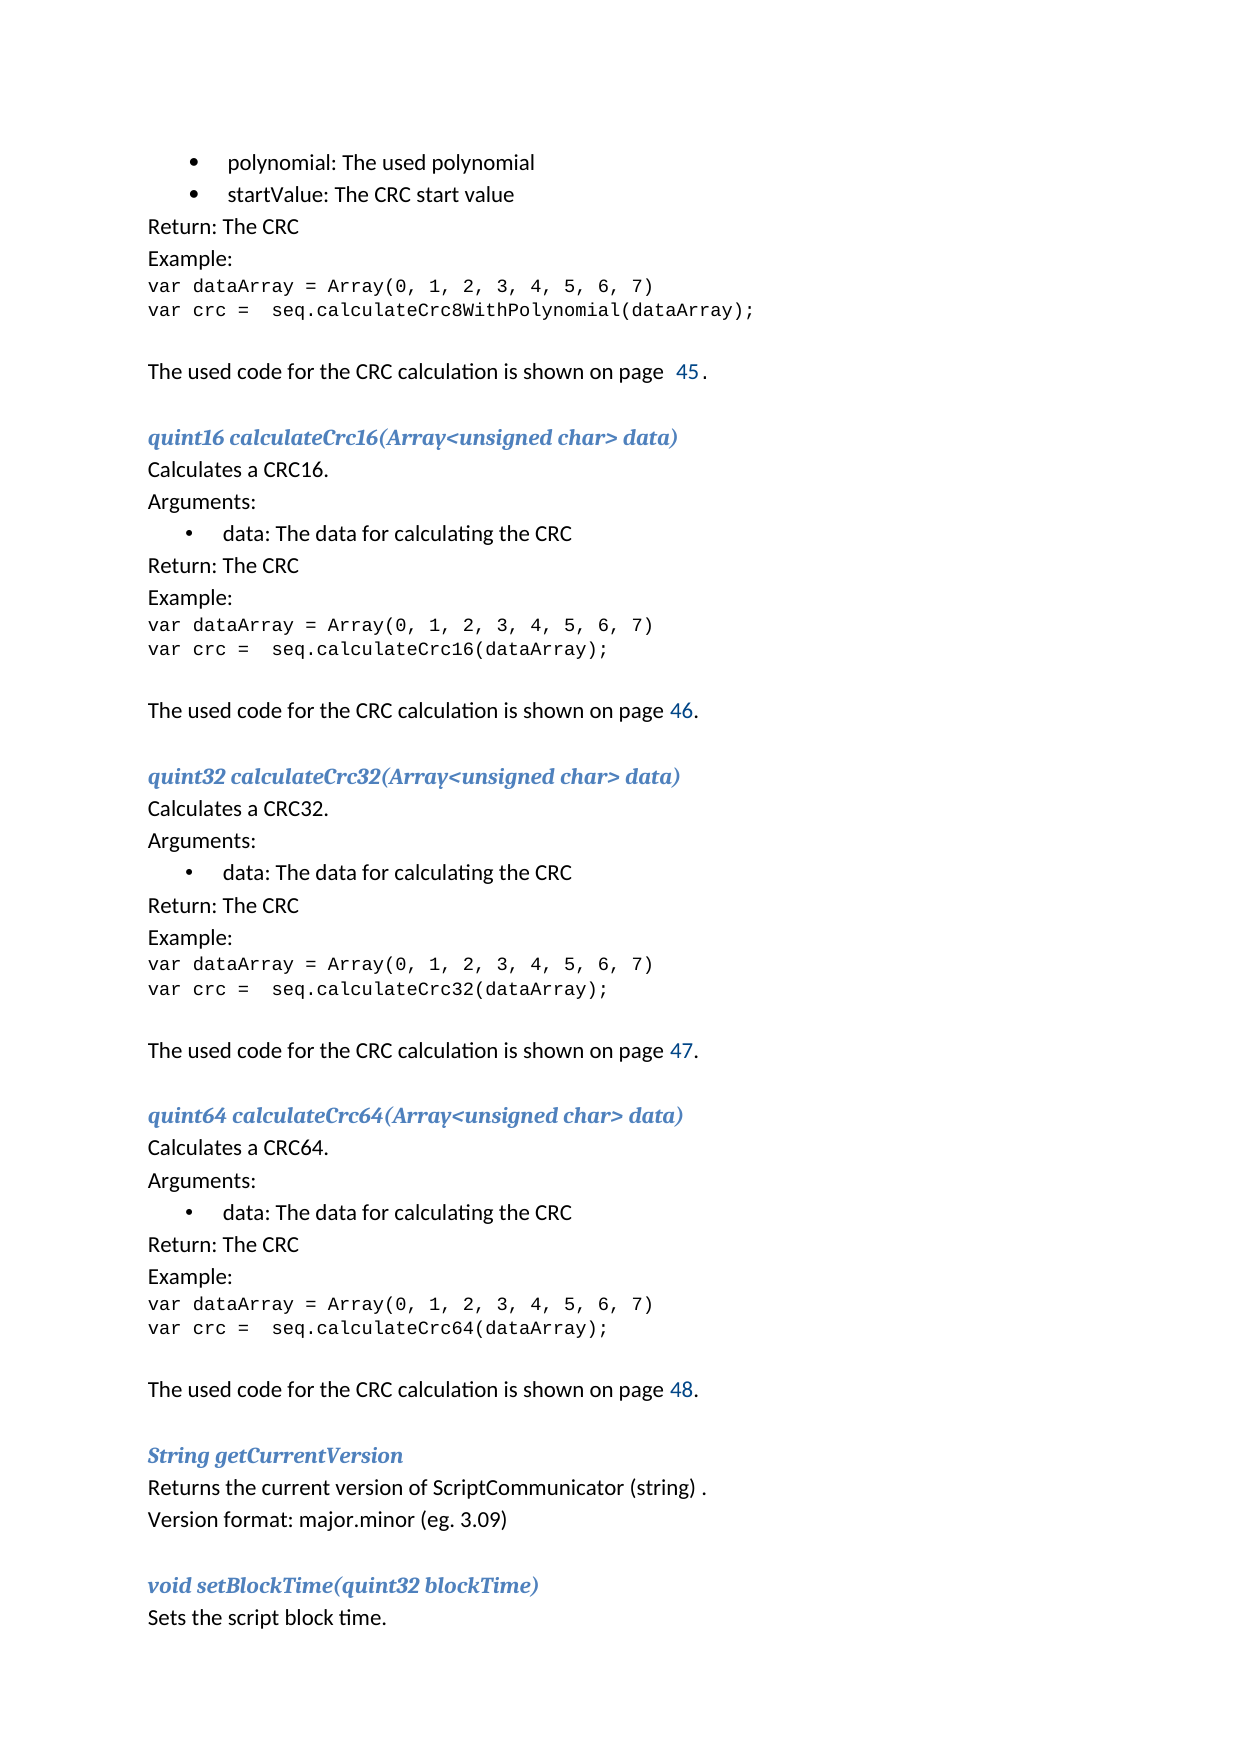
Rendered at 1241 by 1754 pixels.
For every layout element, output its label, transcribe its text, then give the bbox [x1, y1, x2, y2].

text var dataArray = Array(0, 1, 2, 3, 4, 5, 6, 7) [148, 616, 1093, 637]
text The used code for the CRC calculation is shown on page 46. [148, 357, 1093, 385]
list Return: The CRC [148, 891, 1093, 919]
list Example: [148, 1262, 1093, 1290]
list Calculates a CRC16. [148, 455, 1093, 483]
list Arguments: [148, 1166, 1093, 1194]
subtitle quint16 calculateCrc16(Array<unsigned char> data) [148, 424, 1093, 451]
list Return: The CRC [148, 551, 1093, 579]
text The used code for the CRC calculation is shown on page 49. [148, 1375, 1093, 1403]
list Calculates a CRC64. [148, 1133, 1093, 1162]
text Version format: major.minor (eg. 3.09) [148, 1505, 1093, 1533]
subtitle void setBlockTime(quint32 blockTime) [148, 1572, 1093, 1599]
text var crc = seq.calculateCrc8WithPolynomial(dataArray); [148, 301, 1093, 322]
text The used code for the CRC calculation is shown on page 48. [148, 1036, 1093, 1064]
subtitle quint64 calculateCrc64(Array<unsigned char> data) [148, 1103, 1093, 1130]
text Return: The CRC [148, 212, 1093, 240]
text var dataArray = Array(0, 1, 2, 3, 4, 5, 6, 7) [148, 276, 1093, 298]
list startValue: The CRC start value [190, 180, 1093, 208]
list polynomial: The used polynomial [190, 148, 1093, 176]
text var dataArray = Array(0, 1, 2, 3, 4, 5, 6, 7) [148, 1294, 1093, 1316]
list Arguments: [148, 487, 1093, 515]
subtitle String getCurrentVersion [148, 1443, 1093, 1469]
list data: The data for calculating the CRC [185, 1198, 1093, 1226]
list Arguments: [148, 826, 1093, 854]
list Calculates a CRC32. [148, 794, 1093, 822]
text The used code for the CRC calculation is shown on page 47. [148, 697, 1093, 725]
text var dataArray = Array(0, 1, 2, 3, 4, 5, 6, 7) [148, 955, 1093, 976]
text Returns the current version of ScriptCommunicator (string) . [148, 1473, 1093, 1501]
subtitle quint32 calculateCrc32(Array<unsigned char> data) [148, 764, 1093, 790]
text var crc = seq.calculateCrc16(dataArray); [148, 640, 1093, 661]
text Sets the script block time. [148, 1603, 1093, 1631]
text var crc = seq.calculateCrc64(dataArray); [148, 1319, 1093, 1340]
list Return: The CRC [148, 1230, 1093, 1258]
list data: The data for calculating the CRC [185, 519, 1093, 547]
list Example: [148, 583, 1093, 612]
text Example: [148, 244, 1093, 272]
list Example: [148, 923, 1093, 951]
list data: The data for calculating the CRC [185, 858, 1093, 887]
text var crc = seq.calculateCrc32(dataArray); [148, 979, 1093, 1001]
